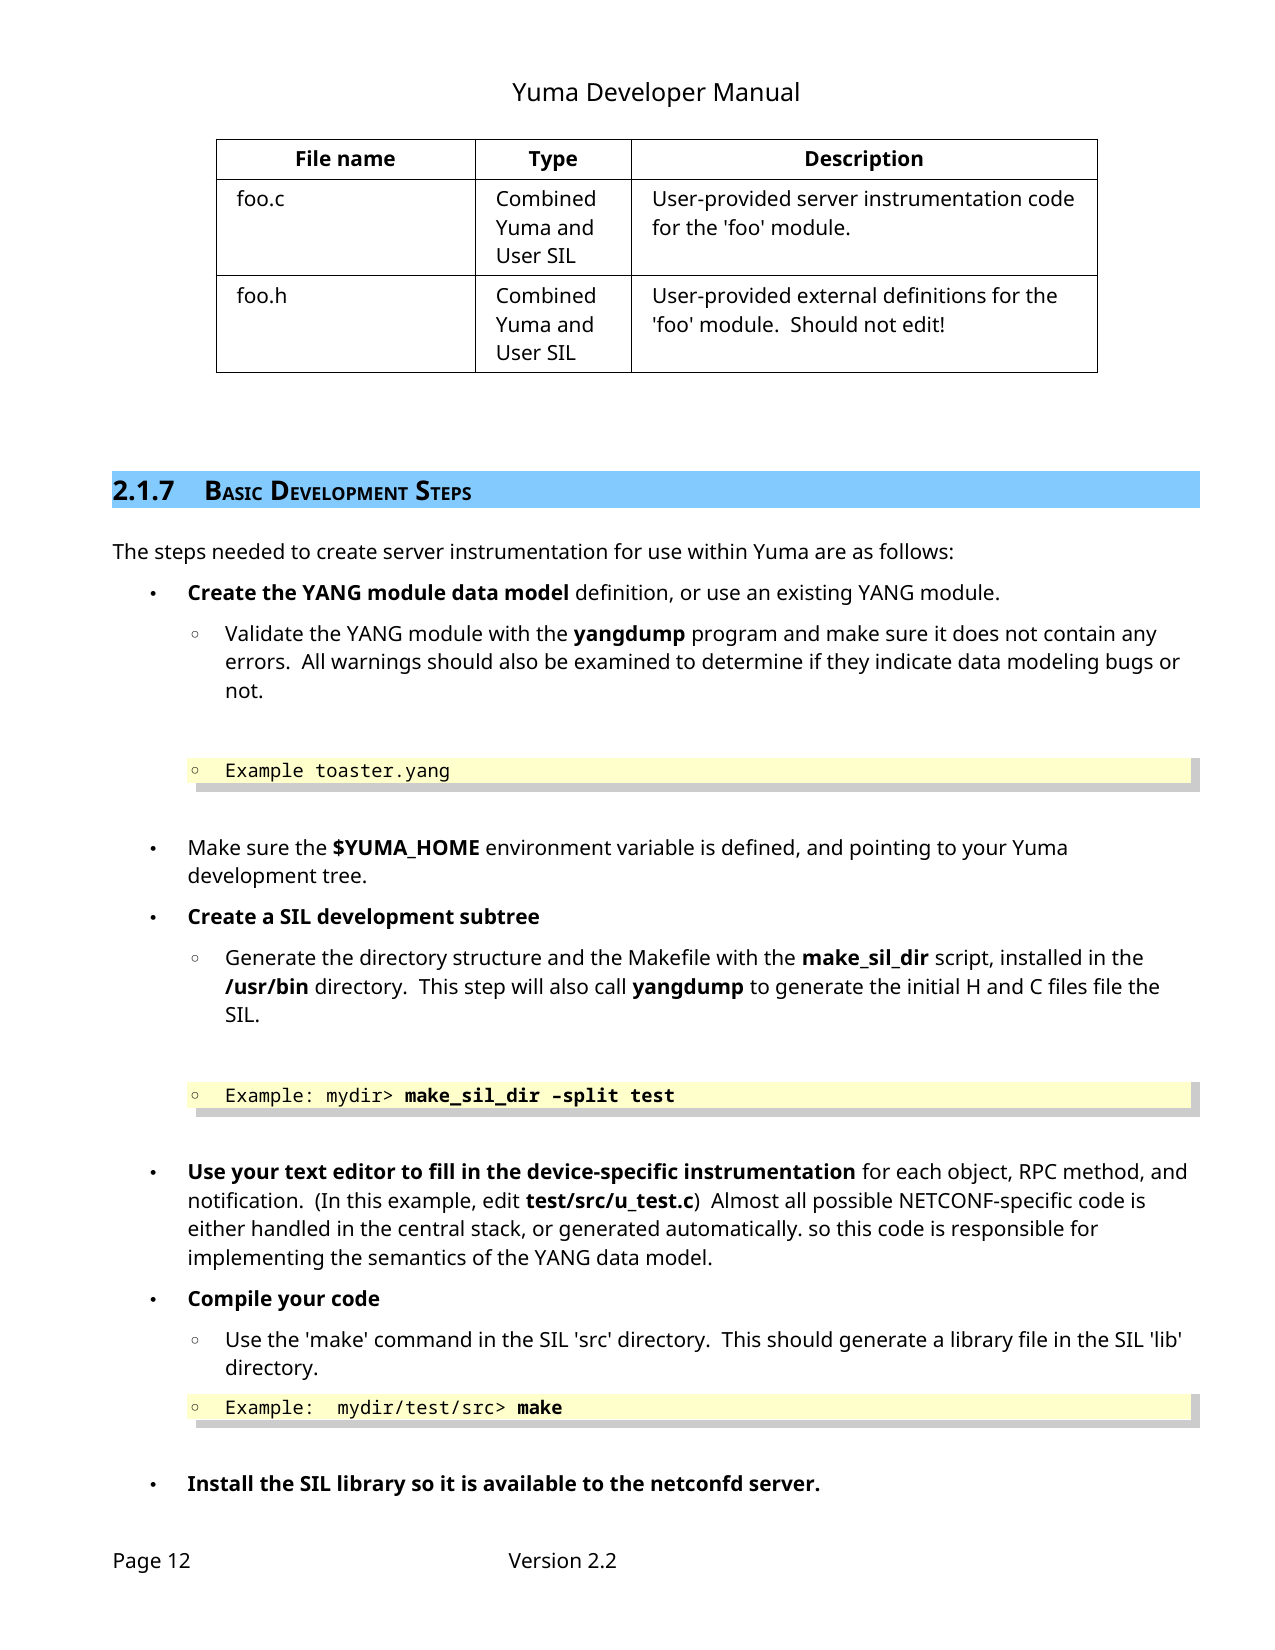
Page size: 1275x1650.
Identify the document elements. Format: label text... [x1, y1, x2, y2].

table_cell foo.h [217, 276, 475, 372]
table_header Description [632, 140, 1097, 178]
list Make sure the $YUMA_HOME environment variable is defined, and pointing to your Yuma development tree. [150, 833, 1200, 890]
list Example: mydir/test/src> make [187, 1394, 1191, 1419]
list Example toaster.yang [187, 758, 1191, 783]
table_cell User-provided server instrumentation code for the 'foo' module. [632, 180, 1097, 275]
table_cell Combined Yuma and User SIL [476, 180, 631, 275]
list Validate the YANG module with the yangdump program and make sure it does not contain any errors. All warnings should also be examined to determine if they indicate data modeling bugs or not. [187, 619, 1200, 704]
table_header Type [476, 140, 631, 178]
list Compile your code [150, 1284, 1200, 1312]
text The steps needed to create server instrumentation for use within Yuma are as follows: [112, 537, 1200, 565]
table_cell foo.c [217, 180, 475, 275]
list Use your text editor to fill in the device-specific instrumentation for each object, RPC method, and notification. (In this example, edit test/src/u_test.c) Almost all possible NETCONF-specific code is either handled in the central stack, or generated automatically. so this code is responsible for implementing the semantics of the YANG data model. [150, 1157, 1200, 1271]
table_cell Combined Yuma and User SIL [476, 276, 631, 372]
table_header File name [217, 140, 475, 178]
table_cell User-provided external definitions for the 'foo' module. Should not edit! [632, 276, 1097, 372]
list Example: mydir> make_sil_dir –split test [187, 1082, 1191, 1108]
list Create the YANG module data model definition, or use an existing YANG module. [150, 578, 1200, 606]
subtitle Basic Development Steps [112, 471, 1200, 508]
list Use the 'make' command in the SIL 'src' directory. This should generate a library file in the SIL 'lib' directory. [187, 1325, 1200, 1382]
list Install the SIL library so it is available to the netconfd server. [150, 1469, 1200, 1498]
list Create a SIL development subtree [150, 902, 1200, 931]
list Generate the directory structure and the Makefile with the make_sil_dir script, installed in the /usr/bin directory. This step will also call yangdump to generate the initial H and C files file the SIL. [187, 943, 1200, 1029]
